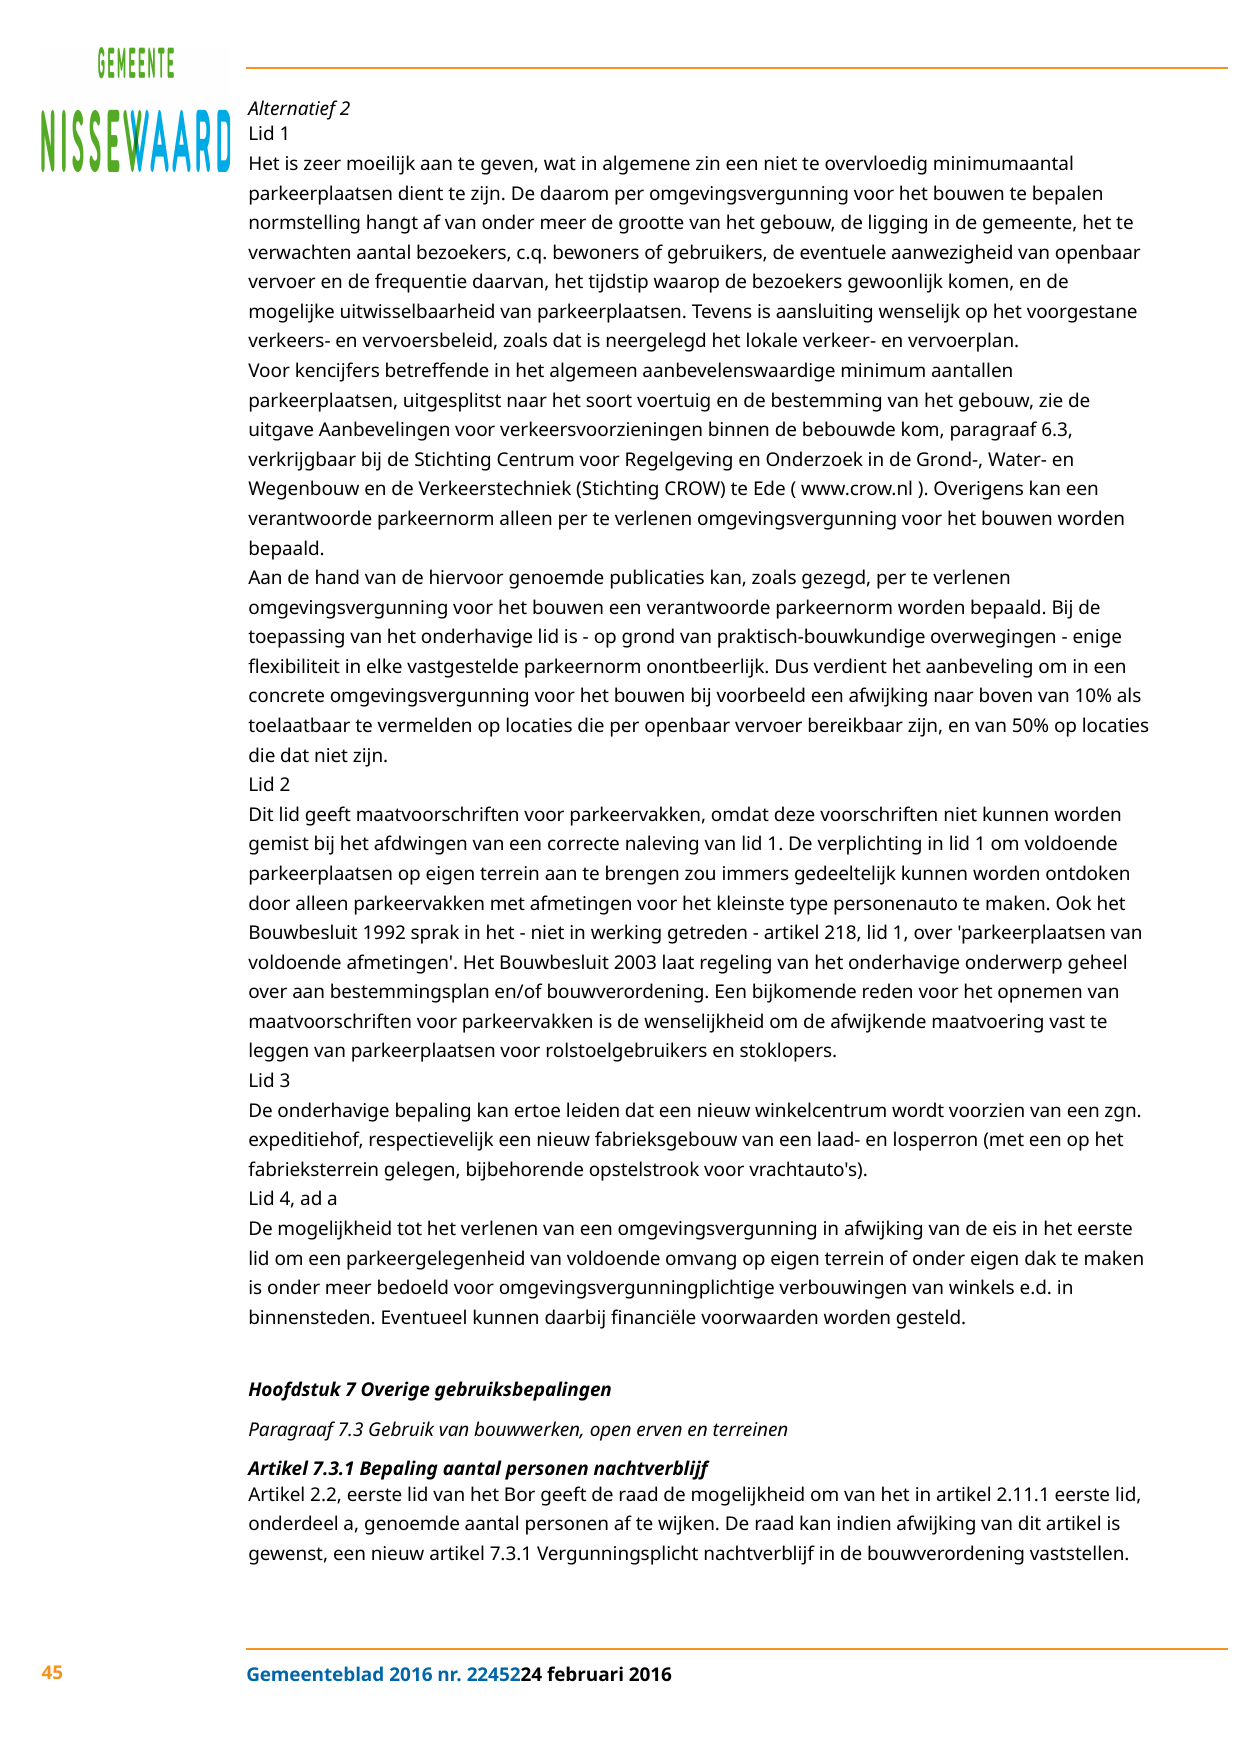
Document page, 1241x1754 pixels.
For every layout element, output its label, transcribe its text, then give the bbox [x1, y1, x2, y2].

text Het is zeer moeilijk aan te geven, wat in algemene zin een niet te overvloedig minimumaantal parkeerplaatsen dient te zijn. De daarom per omgevingsvergunning voor het bouwen te bepalen normstelling hangt af van onder meer de grootte van het gebouw, de ligging in de gemeente, het te verwachten aantal bezoekers, c.q. bewoners of gebruikers, de eventuele aanwezigheid van openbaar vervoer en de frequentie daarvan, het tijdstip waarop de bezoekers gewoonlijk komen, en de mogelijke uitwisselbaarheid van parkeerplaatsen. Tevens is aansluiting wenselijk op het voorgestane verkeers- en vervoersbeleid, zoals dat is neergelegd het lokale verkeer- en vervoerplan. [248, 150, 1152, 353]
text De mogelijkheid tot het verlenen van een omgevingsvergunning in afwijking van de eis in het eerste lid om een parkeergelegenheid van voldoende omvang op eigen terrein of onder eigen dak te maken is onder meer bedoeld voor omgevingsvergunningplichtige verbouwingen van winkels e.d. in binnensteden. Eventueel kunnen daarbij financiële voorwaarden worden gesteld. [248, 1215, 1152, 1329]
text Lid 2 [248, 771, 1152, 797]
picture [200, 151, 206, 172]
text Lid 4, ad a [248, 1186, 1152, 1211]
text Paragraaf 7.3 Gebruik van bouwwerken, open erven en terreinen [248, 1416, 1152, 1442]
text Artikel 2.2, eerste lid van het Bor geeft de raad de mogelijkheid om van het in artikel 2.11.1 eerste lid, onderdeel a, genoemde aantal personen af te wijken. De raad kan indien afwijking van dit artikel is gewenst, een nieuw artikel 7.3.1 Vergunningsplicht nachtverblijf in de bouwverordening vaststellen. [248, 1481, 1152, 1566]
picture [222, 122, 227, 160]
text Lid 1 [248, 121, 1152, 146]
picture [201, 122, 206, 138]
picture [176, 157, 187, 172]
text Aan de hand van de hiervoor genoemde publicaties kan, zoals gezegd, per te verlenen omgevingsvergunning voor het bouwen een verantwoorde parkeernorm worden bepaald. Bij de toepassing van het onderhavige lid is - op grond van praktisch-bouwkundige overwegingen - enige flexibiliteit in elke vastgestelde parkeernorm onontbeerlijk. Dus verdient het aanbeveling om in een concrete omgevingsvergunning voor het bouwen bij voorbeeld een afwijking naar boven van 10% als toelaatbaar te vermelden op locaties die per openbaar vervoer bereikbaar zijn, en van 50% op locaties die dat niet zijn. [248, 564, 1152, 767]
text Lid 3 [248, 1067, 1152, 1093]
picture [41, 47, 231, 172]
text Artikel 7.3.1 Bepaling aantal personen nachtverblijf [248, 1455, 1152, 1481]
text Voor kencijfers betreffende in het algemeen aanbevelenswaardige minimum aantallen parkeerplaatsen, uitgesplitst naar het soort voertuig en de bestemming van het gebouw, zie de uitgave Aanbevelingen voor verkeersvoorzieningen binnen de bebouwde kom, paragraaf 6.3, verkrijgbaar bij de Stichting Centrum voor Regelgeving en Onderzoek in de Grond-, Water- en Wegenbouw en de Verkeerstechniek (Stichting CROW) te Ede ( www.crow.nl ). Overigens kan een verantwoorde parkeernorm alleen per te verlenen omgevingsvergunning voor het bouwen worden bepaald. [248, 357, 1152, 560]
text Dit lid geeft maatvoorschriften voor parkeervakken, omdat deze voorschriften niet kunnen worden gemist bij het afdwingen van een correcte naleving van lid 1. De verplichting in lid 1 om voldoende parkeerplaatsen op eigen terrein aan te brengen zou immers gedeeltelijk kunnen worden ontdoken door alleen parkeervakken met afmetingen voor het kleinste type personenauto te maken. Ook het Bouwbesluit 1992 sprak in het - niet in werking getreden - artikel 218, lid 1, over 'parkeerplaatsen van voldoende afmetingen'. Het Bouwbesluit 2003 laat regeling van het onderhavige onderwerp geheel over aan bestemmingsplan en/of bouwverordening. Een bijkomende reden voor het opnemen van maatvoorschriften voor parkeervakken is de wenselijkheid om de afwijkende maatvoering vast te leggen van parkeerplaatsen voor rolstoelgebruikers en stoklopers. [248, 801, 1152, 1063]
text De onderhavige bepaling kan ertoe leiden dat een nieuw winkelcentrum wordt voorzien van een zgn. expeditiehof, respectievelijk een nieuw fabrieksgebouw van een laad- en losperron (met een op het fabrieksterrein gelegen, bijbehorende opstelstrook voor vrachtauto's). [248, 1097, 1152, 1182]
text Alternatief 2 [248, 95, 1152, 121]
picture [154, 157, 165, 172]
text Hoofdstuk 7 Overige gebruiksbepalingen [248, 1377, 1152, 1402]
